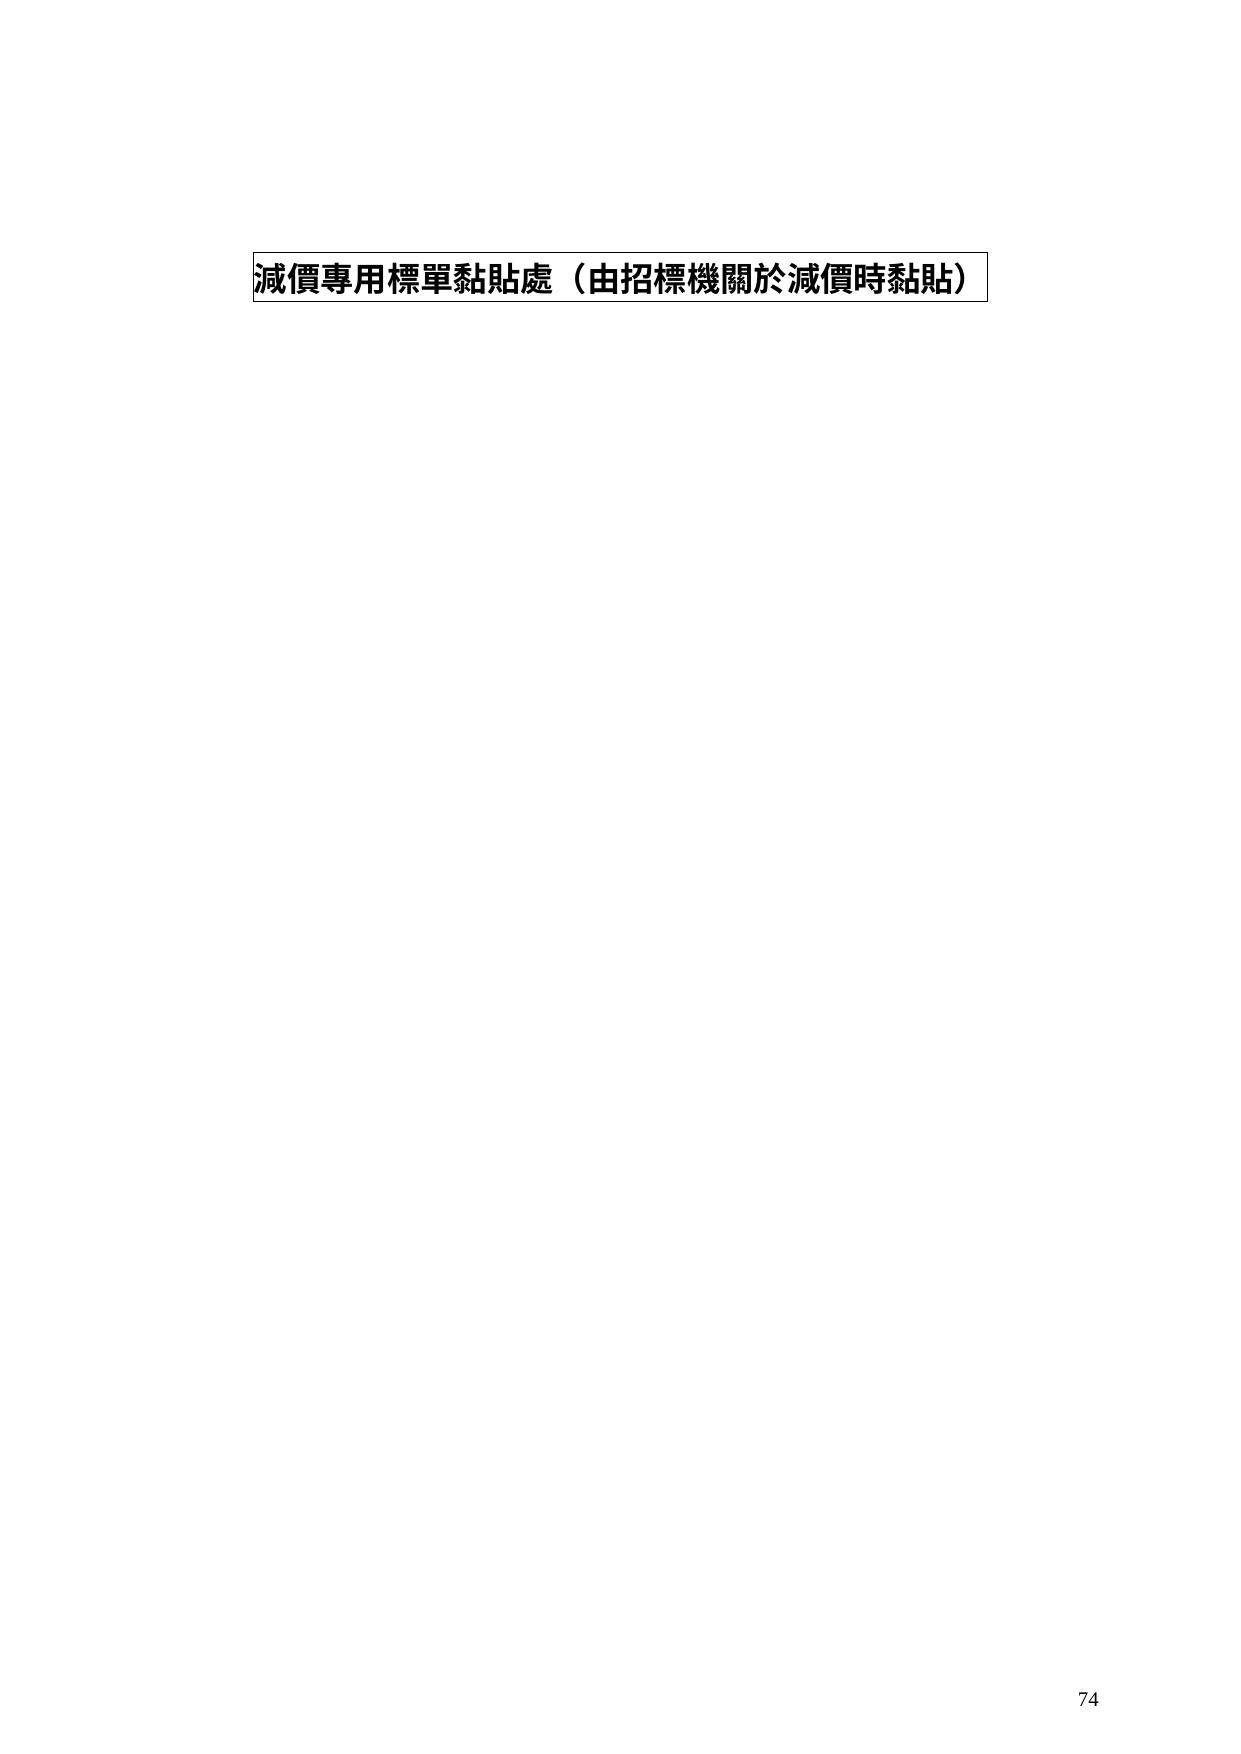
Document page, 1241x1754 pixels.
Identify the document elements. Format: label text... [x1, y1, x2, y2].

text 減價專用標單黏貼處（由招標機關於減價時黏貼） [148, 239, 1092, 314]
